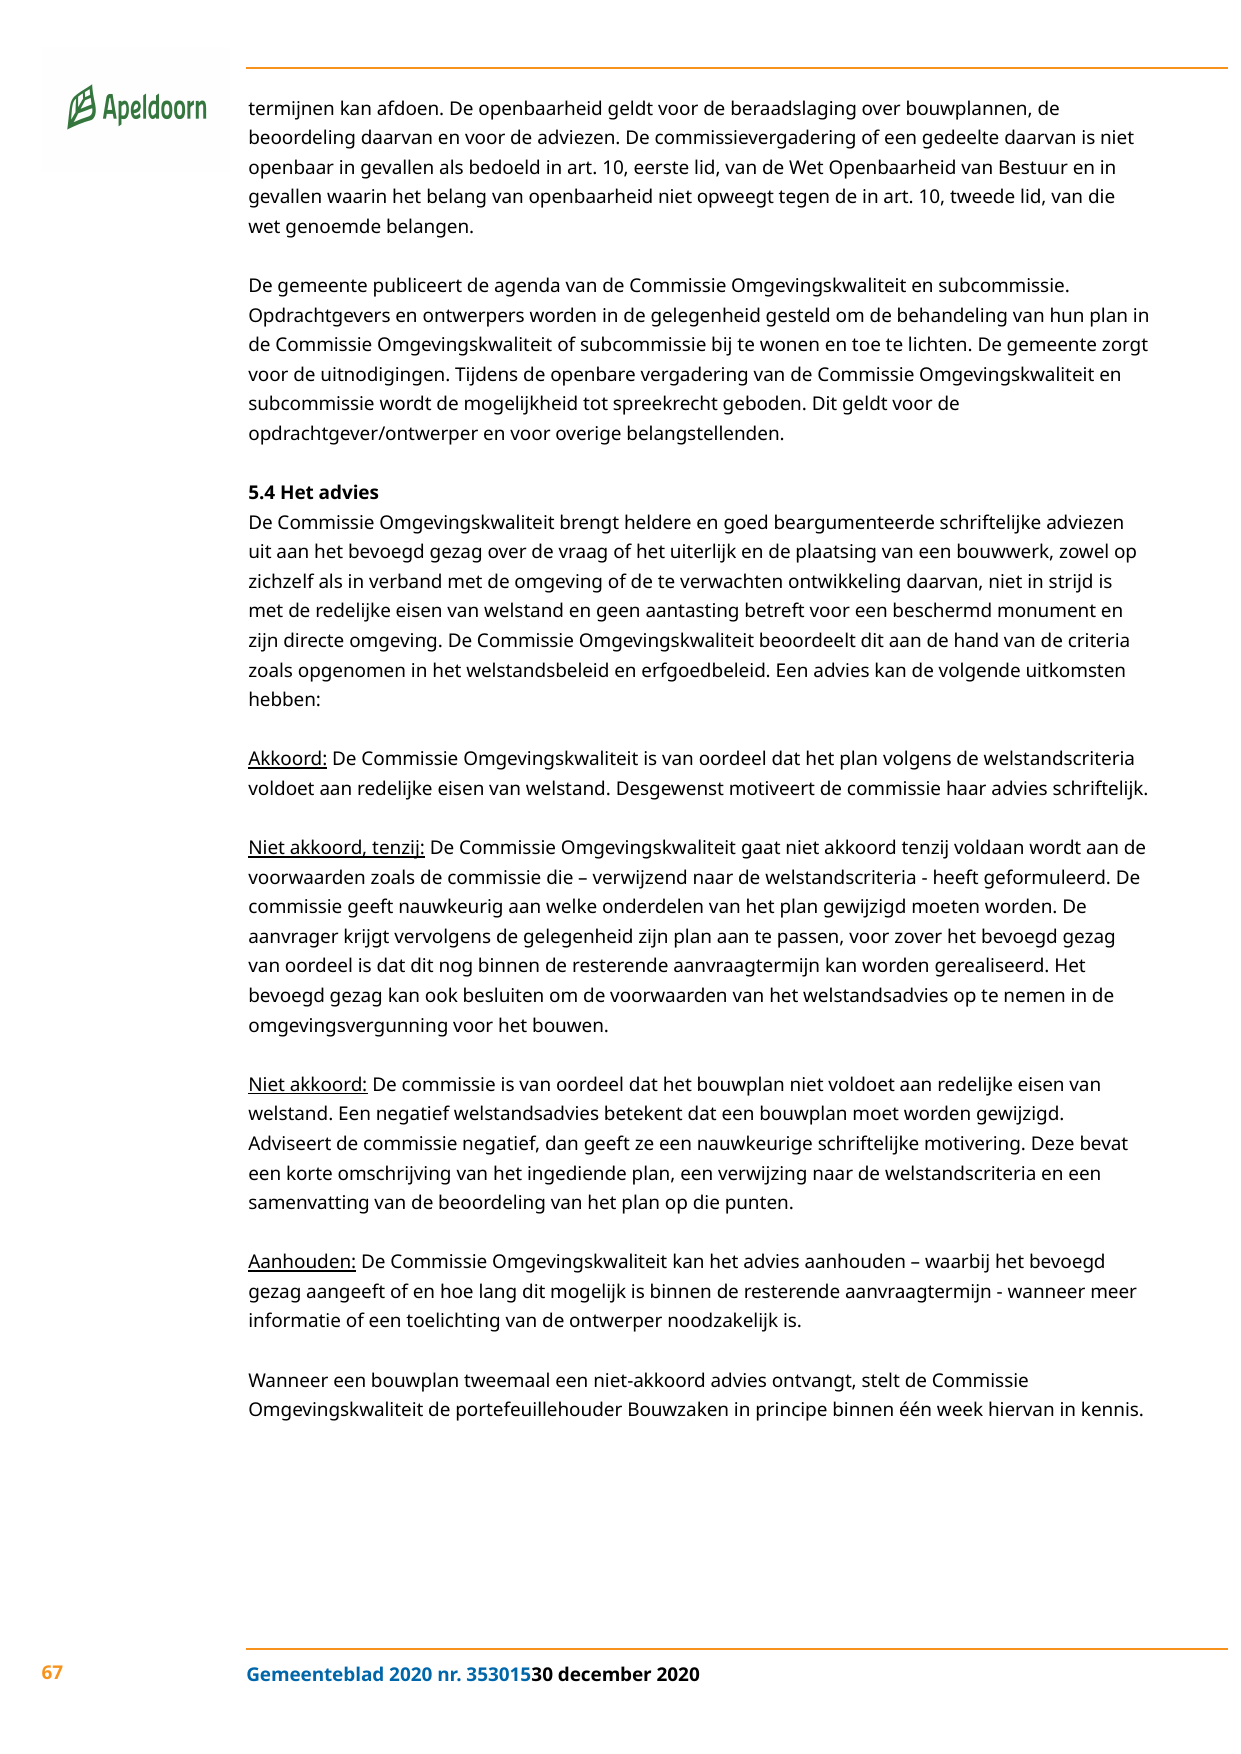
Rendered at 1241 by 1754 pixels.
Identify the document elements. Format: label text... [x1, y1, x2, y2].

text termijnen kan afdoen. De openbaarheid geldt voor de beraadslaging over bouwplannen, de beoordeling daarvan en voor de adviezen. De commissievergadering of een gedeelte daarvan is niet openbaar in gevallen als bedoeld in art. 10, eerste lid, van de Wet Openbaarheid van Bestuur en in gevallen waarin het belang van openbaarheid niet opweegt tegen de in art. 10, tweede lid, van die wet genoemde belangen. [248, 95, 1152, 239]
text Niet akkoord: De commissie is van oordeel dat het bouwplan niet voldoet aan redelijke eisen van welstand. Een negatief welstandsadvies betekent dat een bouwplan moet worden gewijzigd. Adviseert de commissie negatief, dan geeft ze een nauwkeurige schriftelijke motivering. Deze bevat een korte omschrijving van het ingediende plan, een verwijzing naar de welstandscriteria en een samenvatting van de beoordeling van het plan op die punten. [248, 1071, 1152, 1215]
text De gemeente publiceert de agenda van de Commissie Omgevingskwaliteit en subcommissie. Opdrachtgevers en ontwerpers worden in de gelegenheid gesteld om de behandeling van hun plan in de Commissie Omgevingskwaliteit of subcommissie bij te wonen en toe te lichten. De gemeente zorgt voor de uitnodigingen. Tijdens de openbare vergadering van de Commissie Omgevingskwaliteit en subcommissie wordt de mogelijkheid tot spreekrecht geboden. Dit geldt voor de opdrachtgever/ontwerper en voor overige belangstellenden. [248, 272, 1152, 446]
text Aanhouden: De Commissie Omgevingskwaliteit kan het advies aanhouden – waarbij het bevoegd gezag aangeeft of en hoe lang dit mogelijk is binnen de resterende aanvraagtermijn - wanneer meer informatie of een toelichting van de ontwerper noodzakelijk is. [248, 1248, 1152, 1333]
text Niet akkoord, tenzij: De Commissie Omgevingskwaliteit gaat niet akkoord tenzij voldaan wordt aan de voorwaarden zoals de commissie die – verwijzend naar de welstandscriteria - heeft geformuleerd. De commissie geeft nauwkeurig aan welke onderdelen van het plan gewijzigd moeten worden. De aanvrager krijgt vervolgens de gelegenheid zijn plan aan te passen, voor zover het bevoegd gezag van oordeel is dat dit nog binnen de resterende aanvraagtermijn kan worden gerealiseerd. Het bevoegd gezag kan ook besluiten om de voorwaarden van het welstandsadvies op te nemen in de omgevingsvergunning voor het bouwen. [248, 834, 1152, 1038]
text Akkoord: De Commissie Omgevingskwaliteit is van oordeel dat het plan volgens de welstandscriteria voldoet aan redelijke eisen van welstand. Desgewenst motiveert de commissie haar advies schriftelijk. [248, 746, 1152, 801]
text 5.4 Het advies [248, 479, 1152, 505]
picture [41, 47, 231, 172]
text Wanneer een bouwplan tweemaal een niet-akkoord advies ontvangt, stelt de Commissie Omgevingskwaliteit de portefeuillehouder Bouwzaken in principe binnen één week hiervan in kennis. [248, 1367, 1152, 1422]
text De Commissie Omgevingskwaliteit brengt heldere en goed beargumenteerde schriftelijke adviezen uit aan het bevoegd gezag over de vraag of het uiterlijk en de plaatsing van een bouwwerk, zowel op zichzelf als in verband met de omgeving of de te verwachten ontwikkeling daarvan, niet in strijd is met de redelijke eisen van welstand en geen aantasting betreft voor een beschermd monument en zijn directe omgeving. De Commissie Omgevingskwaliteit beoordeelt dit aan de hand van de criteria zoals opgenomen in het welstandsbeleid en erfgoedbeleid. Een advies kan de volgende uitkomsten hebben: [248, 509, 1152, 712]
